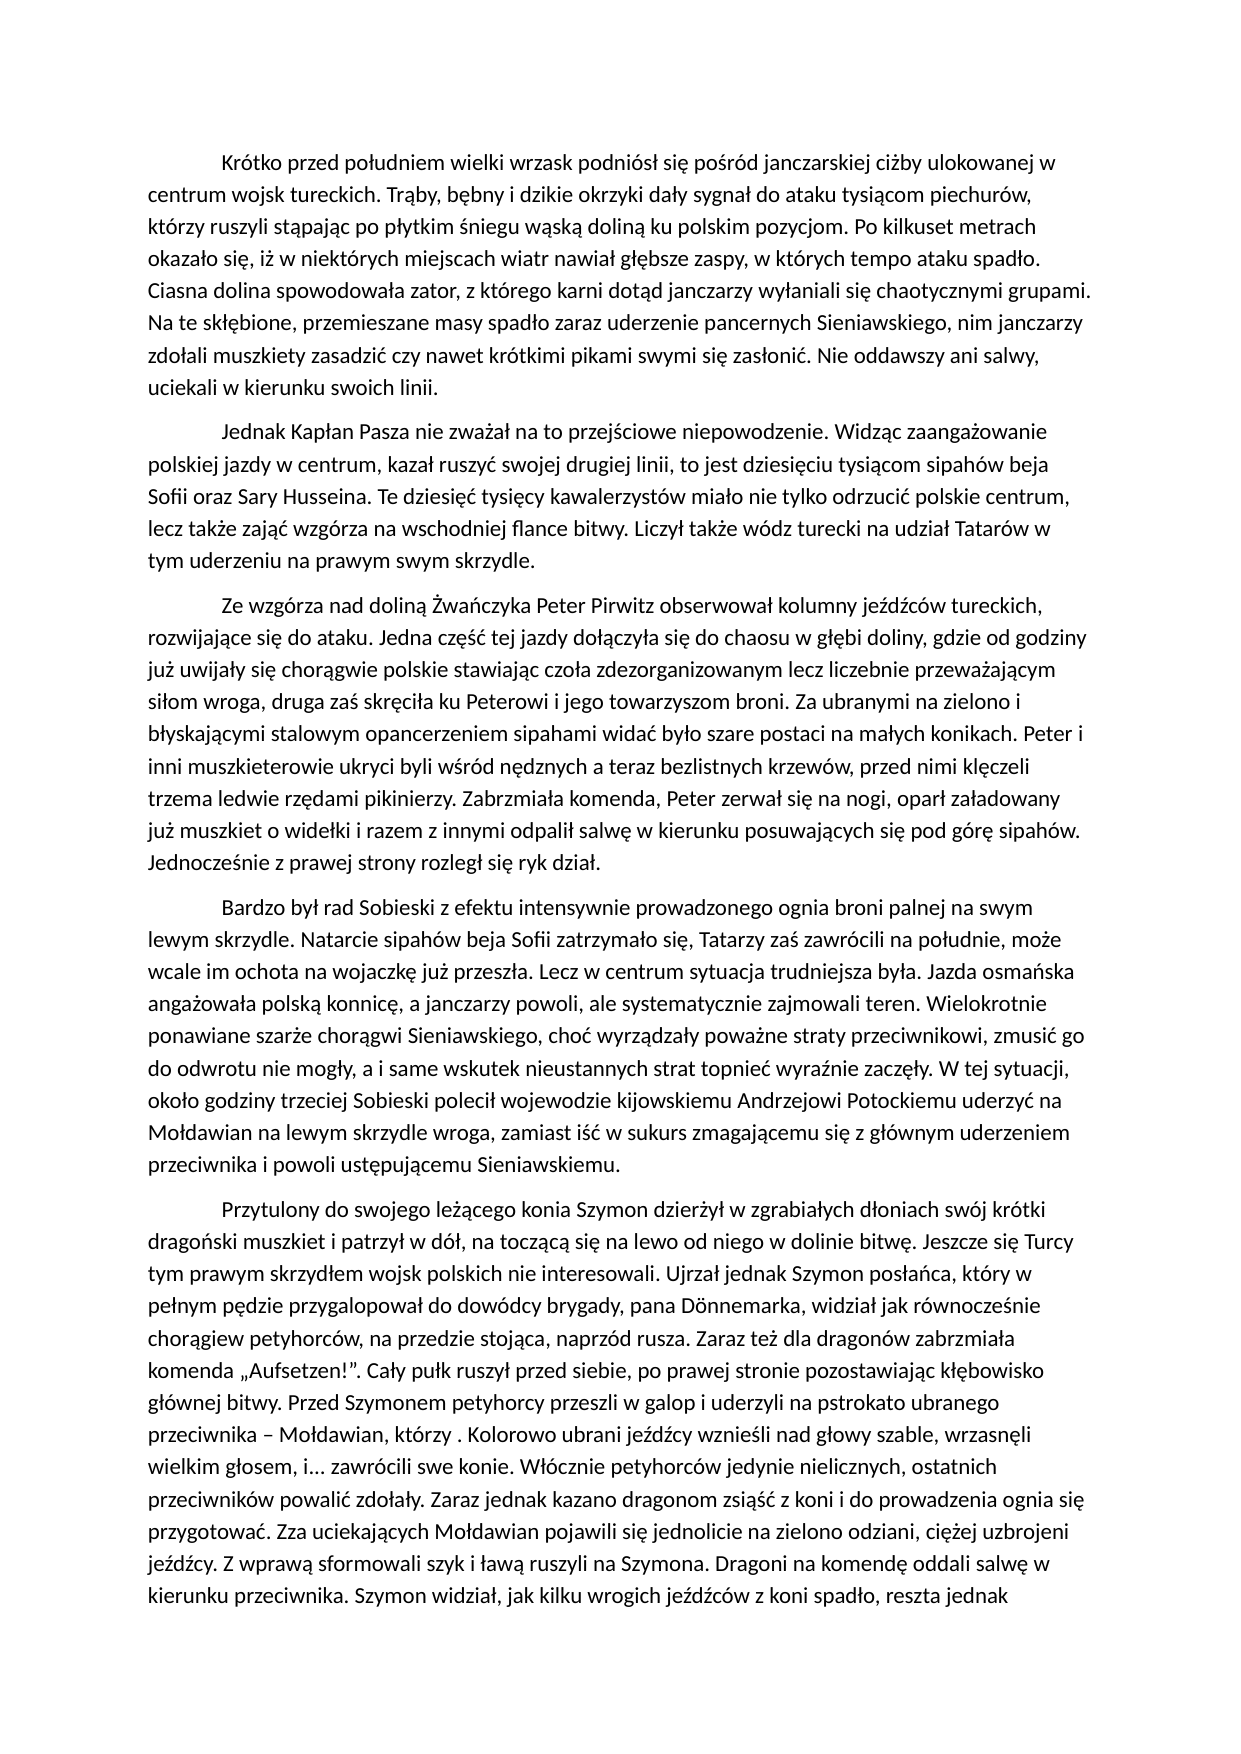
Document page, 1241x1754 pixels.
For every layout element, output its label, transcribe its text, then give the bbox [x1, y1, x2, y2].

text Przytulony do swojego leżącego konia Szymon dzierżył w zgrabiałych dłoniach swój krótki dragoński muszkiet i patrzył w dół, na toczącą się na lewo od niego w dolinie bitwę. Jeszcze się Turcy tym prawym skrzydłem wojsk polskich nie interesowali. Ujrzał jednak Szymon posłańca, który w pełnym pędzie przygalopował do dowódcy brygady, pana Dönnemarka, widział jak równocześnie chorągiew petyhorców, na przedzie stojąca, naprzód rusza. Zaraz też dla dragonów zabrzmiała komenda „Aufsetzen!”. Cały pułk ruszył przed siebie, po prawej stronie pozostawiając kłębowisko głównej bitwy. Przed Szymonem petyhorcy przeszli w galop i uderzyli na pstrokato ubranego przeciwnika – Mołdawian, którzy . Kolorowo ubrani jeźdźcy wznieśli nad głowy szable, wrzasnęli wielkim głosem, i... zawrócili swe konie. Włócznie petyhorców jedynie nielicznych, ostatnich przeciwników powalić zdołały. Zaraz jednak kazano dragonom zsiąść z koni i do prowadzenia ognia się przygotować. Zza uciekających Mołdawian pojawili się jednolicie na zielono odziani, ciężej uzbrojeni jeźdźcy. Z wprawą sformowali szyk i ławą ruszyli na Szymona. Dragoni na komendę oddali salwę w kierunku przeciwnika. Szymon widział, jak kilku wrogich jeźdźców z koni spadło, reszta jednak [148, 1195, 1093, 1609]
text Bardzo był rad Sobieski z efektu intensywnie prowadzonego ognia broni palnej na swym lewym skrzydle. Natarcie sipahów beja Sofii zatrzymało się, Tatarzy zaś zawrócili na południe, może wcale im ochota na wojaczkę już przeszła. Lecz w centrum sytuacja trudniejsza była. Jazda osmańska angażowała polską konnicę, a janczarzy powoli, ale systematycznie zajmowali teren. Wielokrotnie ponawiane szarże chorągwi Sieniawskiego, choć wyrządzały poważne straty przeciwnikowi, zmusić go do odwrotu nie mogły, a i same wskutek nieustannych strat topnieć wyraźnie zaczęły. W tej sytuacji, około godziny trzeciej Sobieski polecił wojewodzie kijowskiemu Andrzejowi Potockiemu uderzyć na Mołdawian na lewym skrzydle wroga, zamiast iść w sukurs zmagającemu się z głównym uderzeniem przeciwnika i powoli ustępującemu Sieniawskiemu. [148, 893, 1093, 1178]
text Krótko przed południem wielki wrzask podniósł się pośród janczarskiej ciżby ulokowanej w centrum wojsk tureckich. Trąby, bębny i dzikie okrzyki dały sygnał do ataku tysiącom piechurów, którzy ruszyli stąpając po płytkim śniegu wąską doliną ku polskim pozycjom. Po kilkuset metrach okazało się, iż w niektórych miejscach wiatr nawiał głębsze zaspy, w których tempo ataku spadło. Ciasna dolina spowodowała zator, z którego karni dotąd janczarzy wyłaniali się chaotycznymi grupami. Na te skłębione, przemieszane masy spadło zaraz uderzenie pancernych Sieniawskiego, nim janczarzy zdołali muszkiety zasadzić czy nawet krótkimi pikami swymi się zasłonić. Nie oddawszy ani salwy, uciekali w kierunku swoich linii. [148, 148, 1093, 401]
text Jednak Kapłan Pasza nie zważał na to przejściowe niepowodzenie. Widząc zaangażowanie polskiej jazdy w centrum, kazał ruszyć swojej drugiej linii, to jest dziesięciu tysiącom sipahów beja Sofii oraz Sary Husseina. Te dziesięć tysięcy kawalerzystów miało nie tylko odrzucić polskie centrum, lecz także zająć wzgórza na wschodniej flance bitwy. Liczył także wódz turecki na udział Tatarów w tym uderzeniu na prawym swym skrzydle. [148, 417, 1093, 574]
text Ze wzgórza nad doliną Żwańczyka Peter Pirwitz obserwował kolumny jeźdźców tureckich, rozwijające się do ataku. Jedna część tej jazdy dołączyła się do chaosu w głębi doliny, gdzie od godziny już uwijały się chorągwie polskie stawiając czoła zdezorganizowanym lecz liczebnie przeważającym siłom wroga, druga zaś skręciła ku Peterowi i jego towarzyszom broni. Za ubranymi na zielono i błyskającymi stalowym opancerzeniem sipahami widać było szare postaci na małych konikach. Peter i inni muszkieterowie ukryci byli wśród nędznych a teraz bezlistnych krzewów, przed nimi klęczeli trzema ledwie rzędami pikinierzy. Zabrzmiała komenda, Peter zerwał się na nogi, oparł załadowany już muszkiet o widełki i razem z innymi odpalił salwę w kierunku posuwających się pod górę sipahów. Jednocześnie z prawej strony rozległ się ryk dział. [148, 591, 1093, 876]
